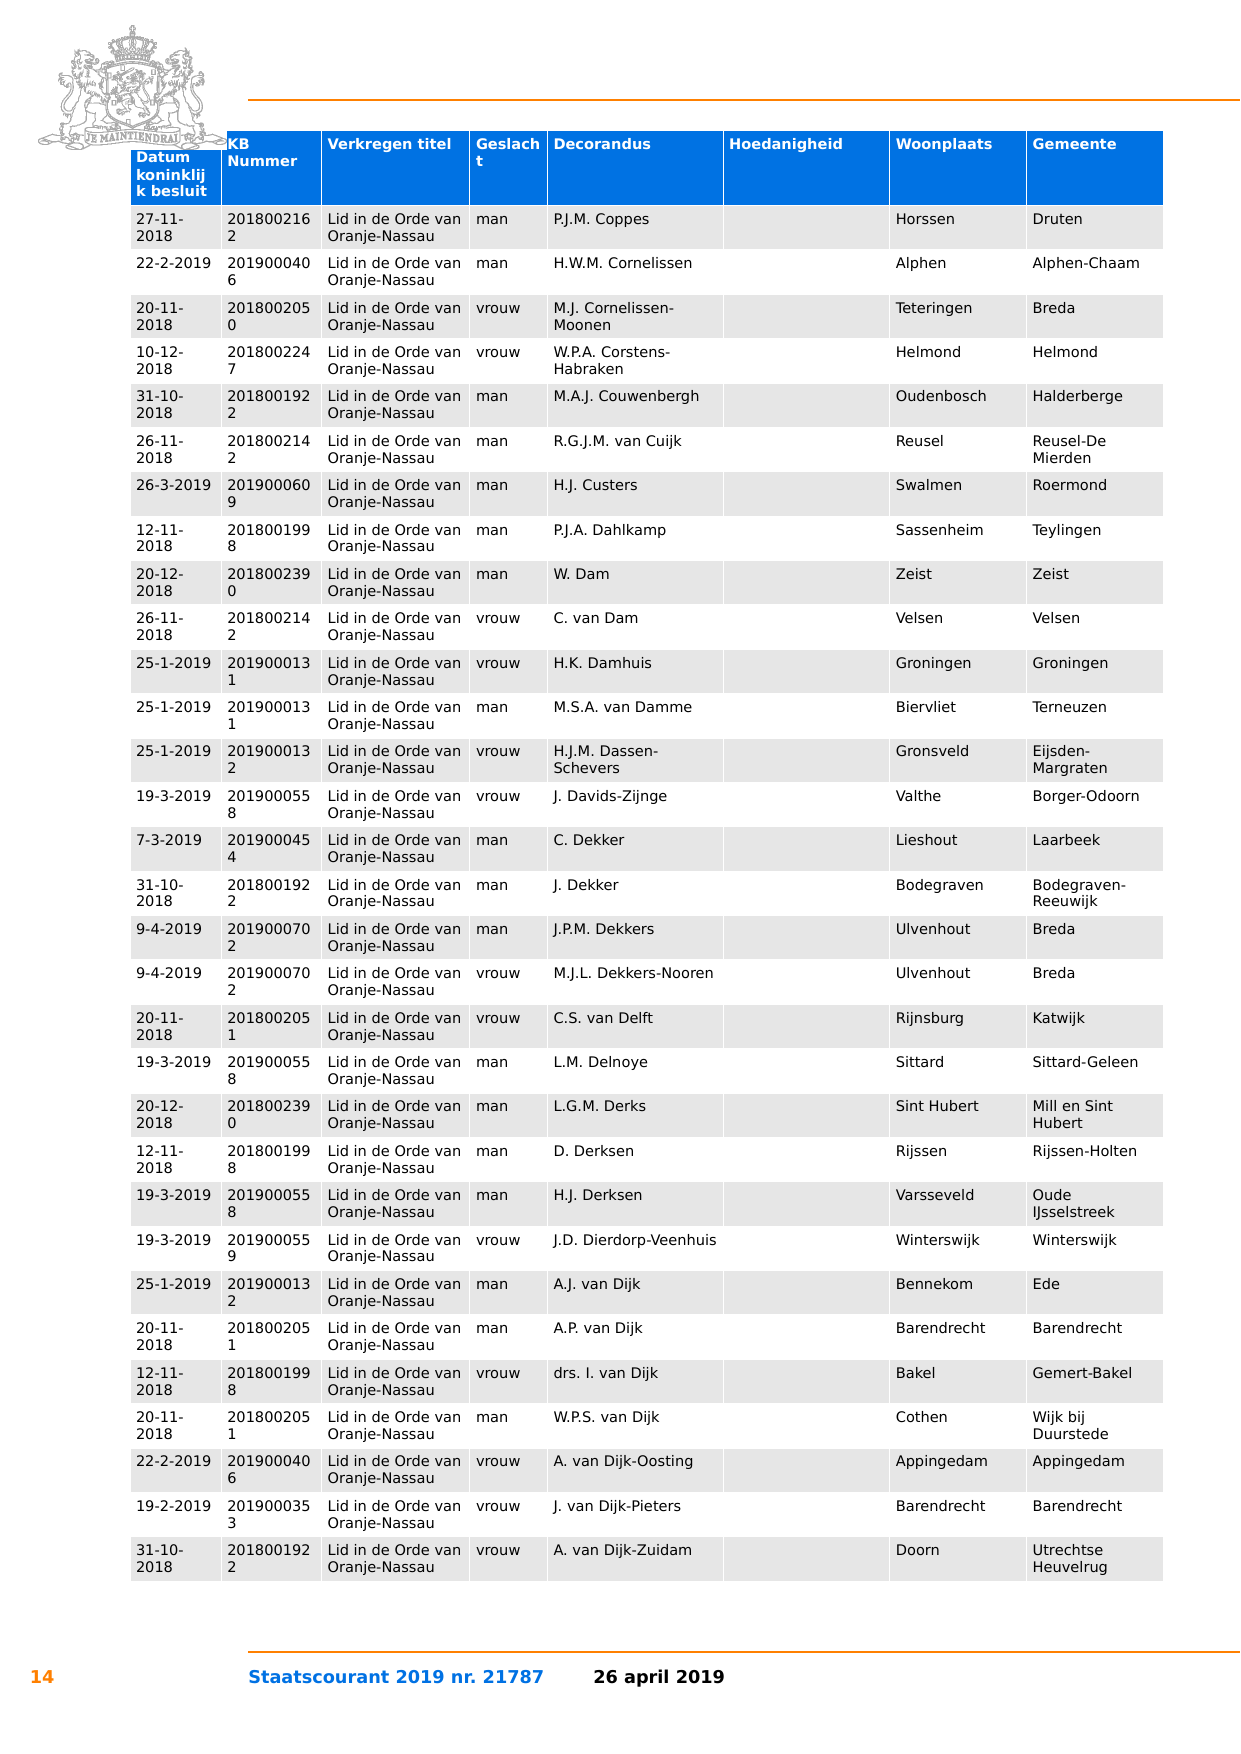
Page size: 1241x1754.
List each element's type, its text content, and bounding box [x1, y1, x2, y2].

table_cell Lid in de Orde van Oranje-Nassau [322, 472, 469, 516]
table_cell [724, 472, 889, 516]
table_cell J.P.M. Dekkers [548, 916, 723, 959]
table_cell Sittard-Geleen [1027, 1049, 1163, 1092]
table_cell Lid in de Orde van Oranje-Nassau [322, 1271, 469, 1314]
table_cell Rijnsburg [890, 1005, 1026, 1048]
table_cell vrouw [470, 1493, 547, 1536]
table_cell [724, 1493, 889, 1536]
table_cell Breda [1027, 295, 1163, 338]
table_cell [724, 605, 889, 649]
table_cell 22-2-2019 [131, 250, 221, 294]
table_cell Lid in de Orde van Oranje-Nassau [322, 827, 469, 871]
table_header Datum koninklijk besluit [131, 150, 221, 205]
table_cell Lid in de Orde van Oranje-Nassau [322, 694, 469, 737]
table_cell 2019000558 [222, 1182, 321, 1226]
table_cell C.S. van Delft [548, 1005, 723, 1048]
table_cell 26-3-2019 [131, 472, 221, 516]
picture [38, 25, 227, 150]
table_cell [724, 783, 889, 826]
table_cell Lid in de Orde van Oranje-Nassau [322, 339, 469, 382]
table_cell 2018002142 [222, 428, 321, 471]
table_cell W.P.A. Corstens-Habraken [548, 339, 723, 382]
table_cell Druten [1027, 206, 1163, 249]
table_cell 31-10-2018 [131, 1537, 221, 1581]
table_cell Oude IJsselstreek [1027, 1182, 1163, 1226]
table_cell Zeist [1027, 561, 1163, 604]
table_cell [724, 1271, 889, 1314]
table_cell 25-1-2019 [131, 650, 221, 693]
table_cell W.P.S. van Dijk [548, 1404, 723, 1447]
table_cell Lid in de Orde van Oranje-Nassau [322, 428, 469, 471]
table_cell Lid in de Orde van Oranje-Nassau [322, 384, 469, 427]
table_cell [724, 339, 889, 382]
table_cell Bodegraven [890, 872, 1026, 915]
table_cell [724, 916, 889, 959]
table_cell Doorn [890, 1537, 1026, 1581]
table_cell Borger-Odoorn [1027, 783, 1163, 826]
table_cell Lid in de Orde van Oranje-Nassau [322, 206, 469, 249]
table_cell Bennekom [890, 1271, 1026, 1314]
table_cell D. Derksen [548, 1138, 723, 1181]
table_cell 10-12-2018 [131, 339, 221, 382]
table_cell Varsseveld [890, 1182, 1026, 1226]
table_cell Lid in de Orde van Oranje-Nassau [322, 1227, 469, 1270]
table_cell L.G.M. Derks [548, 1094, 723, 1137]
table_cell Lid in de Orde van Oranje-Nassau [322, 605, 469, 649]
table_cell [724, 650, 889, 693]
table_cell Eijsden-Margraten [1027, 739, 1163, 782]
table_cell 2018001922 [222, 872, 321, 915]
table_cell man [470, 384, 547, 427]
table_cell 20-11-2018 [131, 1404, 221, 1447]
table_cell Alphen-Chaam [1027, 250, 1163, 294]
table_cell H.K. Damhuis [548, 650, 723, 693]
table_cell man [470, 561, 547, 604]
table_cell Lid in de Orde van Oranje-Nassau [322, 1094, 469, 1137]
table_cell Utrechtse Heuvelrug [1027, 1537, 1163, 1581]
table_cell Lid in de Orde van Oranje-Nassau [322, 250, 469, 294]
table_cell man [470, 428, 547, 471]
table_header Hoedanigheid [724, 131, 889, 205]
table_cell 20-12-2018 [131, 1094, 221, 1137]
table_cell man [470, 827, 547, 871]
table_cell vrouw [470, 960, 547, 1004]
table_cell 2019000353 [222, 1493, 321, 1536]
table_cell 12-11-2018 [131, 1138, 221, 1181]
table_cell 19-3-2019 [131, 1049, 221, 1092]
table_cell [724, 1005, 889, 1048]
table_cell 12-11-2018 [131, 1360, 221, 1403]
table_cell vrouw [470, 1227, 547, 1270]
table_cell Lid in de Orde van Oranje-Nassau [322, 1315, 469, 1359]
table_cell H.J.M. Dassen-Schevers [548, 739, 723, 782]
table_cell Valthe [890, 783, 1026, 826]
table_cell Appingedam [890, 1449, 1026, 1492]
table_cell vrouw [470, 1537, 547, 1581]
table_cell man [470, 472, 547, 516]
table_cell 2018002247 [222, 339, 321, 382]
table_cell [724, 206, 889, 249]
table_cell 20-12-2018 [131, 561, 221, 604]
table_cell vrouw [470, 605, 547, 649]
table_cell Lid in de Orde van Oranje-Nassau [322, 960, 469, 1004]
table_cell 12-11-2018 [131, 517, 221, 560]
table_cell H.W.M. Cornelissen [548, 250, 723, 294]
table_cell Sittard [890, 1049, 1026, 1092]
table_cell Lid in de Orde van Oranje-Nassau [322, 1404, 469, 1447]
table_cell man [470, 694, 547, 737]
table_cell 2019000132 [222, 1271, 321, 1314]
table_cell 19-3-2019 [131, 783, 221, 826]
table_cell Lid in de Orde van Oranje-Nassau [322, 1005, 469, 1048]
table_cell Lid in de Orde van Oranje-Nassau [322, 783, 469, 826]
table_cell 2018002390 [222, 561, 321, 604]
table_cell 20-11-2018 [131, 1315, 221, 1359]
table_cell 26-11-2018 [131, 428, 221, 471]
table_cell Lid in de Orde van Oranje-Nassau [322, 1493, 469, 1536]
table_cell Reusel [890, 428, 1026, 471]
table_cell L.M. Delnoye [548, 1049, 723, 1092]
table_header Woonplaats [890, 131, 1026, 205]
table_cell 22-2-2019 [131, 1449, 221, 1492]
table_cell [724, 1315, 889, 1359]
table_cell Ulvenhout [890, 960, 1026, 1004]
table_cell Sassenheim [890, 517, 1026, 560]
table_cell man [470, 1049, 547, 1092]
table_cell vrouw [470, 739, 547, 782]
table_cell [724, 561, 889, 604]
table_cell [724, 1404, 889, 1447]
table_cell [724, 1182, 889, 1226]
table_cell man [470, 1404, 547, 1447]
table_cell J. Davids-Zijnge [548, 783, 723, 826]
table_cell 25-1-2019 [131, 694, 221, 737]
table_cell Oudenbosch [890, 384, 1026, 427]
table_cell [724, 1449, 889, 1492]
table_cell Barendrecht [890, 1315, 1026, 1359]
table_cell J. van Dijk-Pieters [548, 1493, 723, 1536]
table_cell 2018002051 [222, 1005, 321, 1048]
table_cell 7-3-2019 [131, 827, 221, 871]
table_cell J. Dekker [548, 872, 723, 915]
table_cell Bakel [890, 1360, 1026, 1403]
table_cell 19-2-2019 [131, 1493, 221, 1536]
table_cell Velsen [1027, 605, 1163, 649]
table_cell Zeist [890, 561, 1026, 604]
table_cell Katwijk [1027, 1005, 1163, 1048]
table_cell 31-10-2018 [131, 872, 221, 915]
table_cell 2018002162 [222, 206, 321, 249]
table_header Geslacht [470, 131, 547, 205]
table_cell Lid in de Orde van Oranje-Nassau [322, 916, 469, 959]
table_cell 2019000702 [222, 960, 321, 1004]
table_cell H.J. Derksen [548, 1182, 723, 1226]
table_cell Breda [1027, 960, 1163, 1004]
table_cell [724, 1360, 889, 1403]
table_cell Lid in de Orde van Oranje-Nassau [322, 517, 469, 560]
table_cell Halderberge [1027, 384, 1163, 427]
table_cell 9-4-2019 [131, 916, 221, 959]
table_cell vrouw [470, 650, 547, 693]
table_cell 9-4-2019 [131, 960, 221, 1004]
table_cell Appingedam [1027, 1449, 1163, 1492]
table_cell 2018002142 [222, 605, 321, 649]
table_cell Wijk bij Duurstede [1027, 1404, 1163, 1447]
table_cell 2019000558 [222, 1049, 321, 1092]
table_cell man [470, 1271, 547, 1314]
table_cell [724, 250, 889, 294]
table_cell Lid in de Orde van Oranje-Nassau [322, 1360, 469, 1403]
table_cell man [470, 1182, 547, 1226]
table_cell Lid in de Orde van Oranje-Nassau [322, 1049, 469, 1092]
table_cell Lid in de Orde van Oranje-Nassau [322, 1537, 469, 1581]
table_cell [724, 872, 889, 915]
table_cell M.A.J. Couwenbergh [548, 384, 723, 427]
table_cell Barendrecht [890, 1493, 1026, 1536]
table_cell Roermond [1027, 472, 1163, 516]
table_cell R.G.J.M. van Cuijk [548, 428, 723, 471]
table_cell J.D. Dierdorp-Veenhuis [548, 1227, 723, 1270]
table_cell Teteringen [890, 295, 1026, 338]
table_cell A.P. van Dijk [548, 1315, 723, 1359]
table_cell Ulvenhout [890, 916, 1026, 959]
table_cell Terneuzen [1027, 694, 1163, 737]
table_cell [724, 295, 889, 338]
table_cell 2018001922 [222, 1537, 321, 1581]
table_header Verkregen titel [322, 131, 469, 205]
table_cell C. Dekker [548, 827, 723, 871]
table_cell A.J. van Dijk [548, 1271, 723, 1314]
table_cell Lid in de Orde van Oranje-Nassau [322, 295, 469, 338]
table_cell 2019000558 [222, 783, 321, 826]
table_cell Mill en Sint Hubert [1027, 1094, 1163, 1137]
table_cell Barendrecht [1027, 1493, 1163, 1536]
table_cell 2018001922 [222, 384, 321, 427]
table_cell [724, 384, 889, 427]
table_cell Barendrecht [1027, 1315, 1163, 1359]
table_cell Alphen [890, 250, 1026, 294]
table_cell vrouw [470, 1449, 547, 1492]
table_cell Reusel-De Mierden [1027, 428, 1163, 471]
table_cell 2019000132 [222, 739, 321, 782]
table_cell Sint Hubert [890, 1094, 1026, 1137]
table_cell Biervliet [890, 694, 1026, 737]
table_cell Helmond [890, 339, 1026, 382]
table_header Gemeente [1027, 131, 1163, 205]
table_cell drs. I. van Dijk [548, 1360, 723, 1403]
table_cell Breda [1027, 916, 1163, 959]
table_cell man [470, 250, 547, 294]
table_cell M.J. Cornelissen-Moonen [548, 295, 723, 338]
table_cell P.J.M. Coppes [548, 206, 723, 249]
table_cell [724, 739, 889, 782]
table_cell 19-3-2019 [131, 1182, 221, 1226]
table_cell W. Dam [548, 561, 723, 604]
table_cell 25-1-2019 [131, 739, 221, 782]
table_cell 2019000454 [222, 827, 321, 871]
table_cell [724, 1138, 889, 1181]
table_cell vrouw [470, 339, 547, 382]
table_cell H.J. Custers [548, 472, 723, 516]
table_cell [724, 1049, 889, 1092]
table_cell A. van Dijk-Oosting [548, 1449, 723, 1492]
table_cell M.S.A. van Damme [548, 694, 723, 737]
table_cell Helmond [1027, 339, 1163, 382]
table_cell Winterswijk [1027, 1227, 1163, 1270]
table_cell [724, 517, 889, 560]
table_cell 2018001998 [222, 1138, 321, 1181]
table_cell vrouw [470, 1360, 547, 1403]
table_cell 2018002050 [222, 295, 321, 338]
table_cell 2018001998 [222, 517, 321, 560]
table_cell man [470, 1315, 547, 1359]
table_cell vrouw [470, 295, 547, 338]
table_cell Cothen [890, 1404, 1026, 1447]
table_cell Groningen [1027, 650, 1163, 693]
table_cell Lid in de Orde van Oranje-Nassau [322, 1138, 469, 1181]
table_cell Lid in de Orde van Oranje-Nassau [322, 561, 469, 604]
table_cell 2018002390 [222, 1094, 321, 1137]
table_cell 27-11-2018 [131, 206, 221, 249]
table_cell man [470, 1094, 547, 1137]
table_cell Lieshout [890, 827, 1026, 871]
table_cell [724, 1094, 889, 1137]
table_cell Winterswijk [890, 1227, 1026, 1270]
table_cell 2019000406 [222, 250, 321, 294]
table_cell Swalmen [890, 472, 1026, 516]
table_cell 2019000131 [222, 650, 321, 693]
table_cell Lid in de Orde van Oranje-Nassau [322, 650, 469, 693]
table_cell 2019000406 [222, 1449, 321, 1492]
table_cell vrouw [470, 1005, 547, 1048]
table_cell 2019000131 [222, 694, 321, 737]
table_cell Groningen [890, 650, 1026, 693]
table_cell P.J.A. Dahlkamp [548, 517, 723, 560]
table_cell [724, 1227, 889, 1270]
table_header KB Nummer [222, 131, 321, 205]
table_cell M.J.L. Dekkers-Nooren [548, 960, 723, 1004]
table_cell man [470, 1138, 547, 1181]
table_cell 31-10-2018 [131, 384, 221, 427]
table_cell Lid in de Orde van Oranje-Nassau [322, 1182, 469, 1226]
table_cell Rijssen [890, 1138, 1026, 1181]
table_header Decorandus [548, 131, 723, 205]
table_cell 20-11-2018 [131, 1005, 221, 1048]
table_cell Rijssen-Holten [1027, 1138, 1163, 1181]
table_cell 2018002051 [222, 1404, 321, 1447]
table_cell Lid in de Orde van Oranje-Nassau [322, 739, 469, 782]
table_cell [724, 1537, 889, 1581]
table_cell Gemert-Bakel [1027, 1360, 1163, 1403]
table_cell Lid in de Orde van Oranje-Nassau [322, 872, 469, 915]
table_cell 19-3-2019 [131, 1227, 221, 1270]
table_cell man [470, 517, 547, 560]
table_cell Velsen [890, 605, 1026, 649]
table_cell 2019000702 [222, 916, 321, 959]
table_cell 2019000559 [222, 1227, 321, 1270]
table_cell man [470, 206, 547, 249]
table_cell 20-11-2018 [131, 295, 221, 338]
table_cell Horssen [890, 206, 1026, 249]
table_cell [724, 960, 889, 1004]
table_cell man [470, 872, 547, 915]
table_cell [724, 428, 889, 471]
table_cell man [470, 916, 547, 959]
table_cell C. van Dam [548, 605, 723, 649]
table_cell Teylingen [1027, 517, 1163, 560]
table_cell 2019000609 [222, 472, 321, 516]
table_cell 2018002051 [222, 1315, 321, 1359]
table_cell Gronsveld [890, 739, 1026, 782]
table_cell Lid in de Orde van Oranje-Nassau [322, 1449, 469, 1492]
table_cell 2018001998 [222, 1360, 321, 1403]
table_cell Laarbeek [1027, 827, 1163, 871]
table_cell [724, 827, 889, 871]
table_cell 25-1-2019 [131, 1271, 221, 1314]
table_cell A. van Dijk-Zuidam [548, 1537, 723, 1581]
table_cell vrouw [470, 783, 547, 826]
table_cell Bodegraven-Reeuwijk [1027, 872, 1163, 915]
table_cell 26-11-2018 [131, 605, 221, 649]
table_cell [724, 694, 889, 737]
table_cell Ede [1027, 1271, 1163, 1314]
